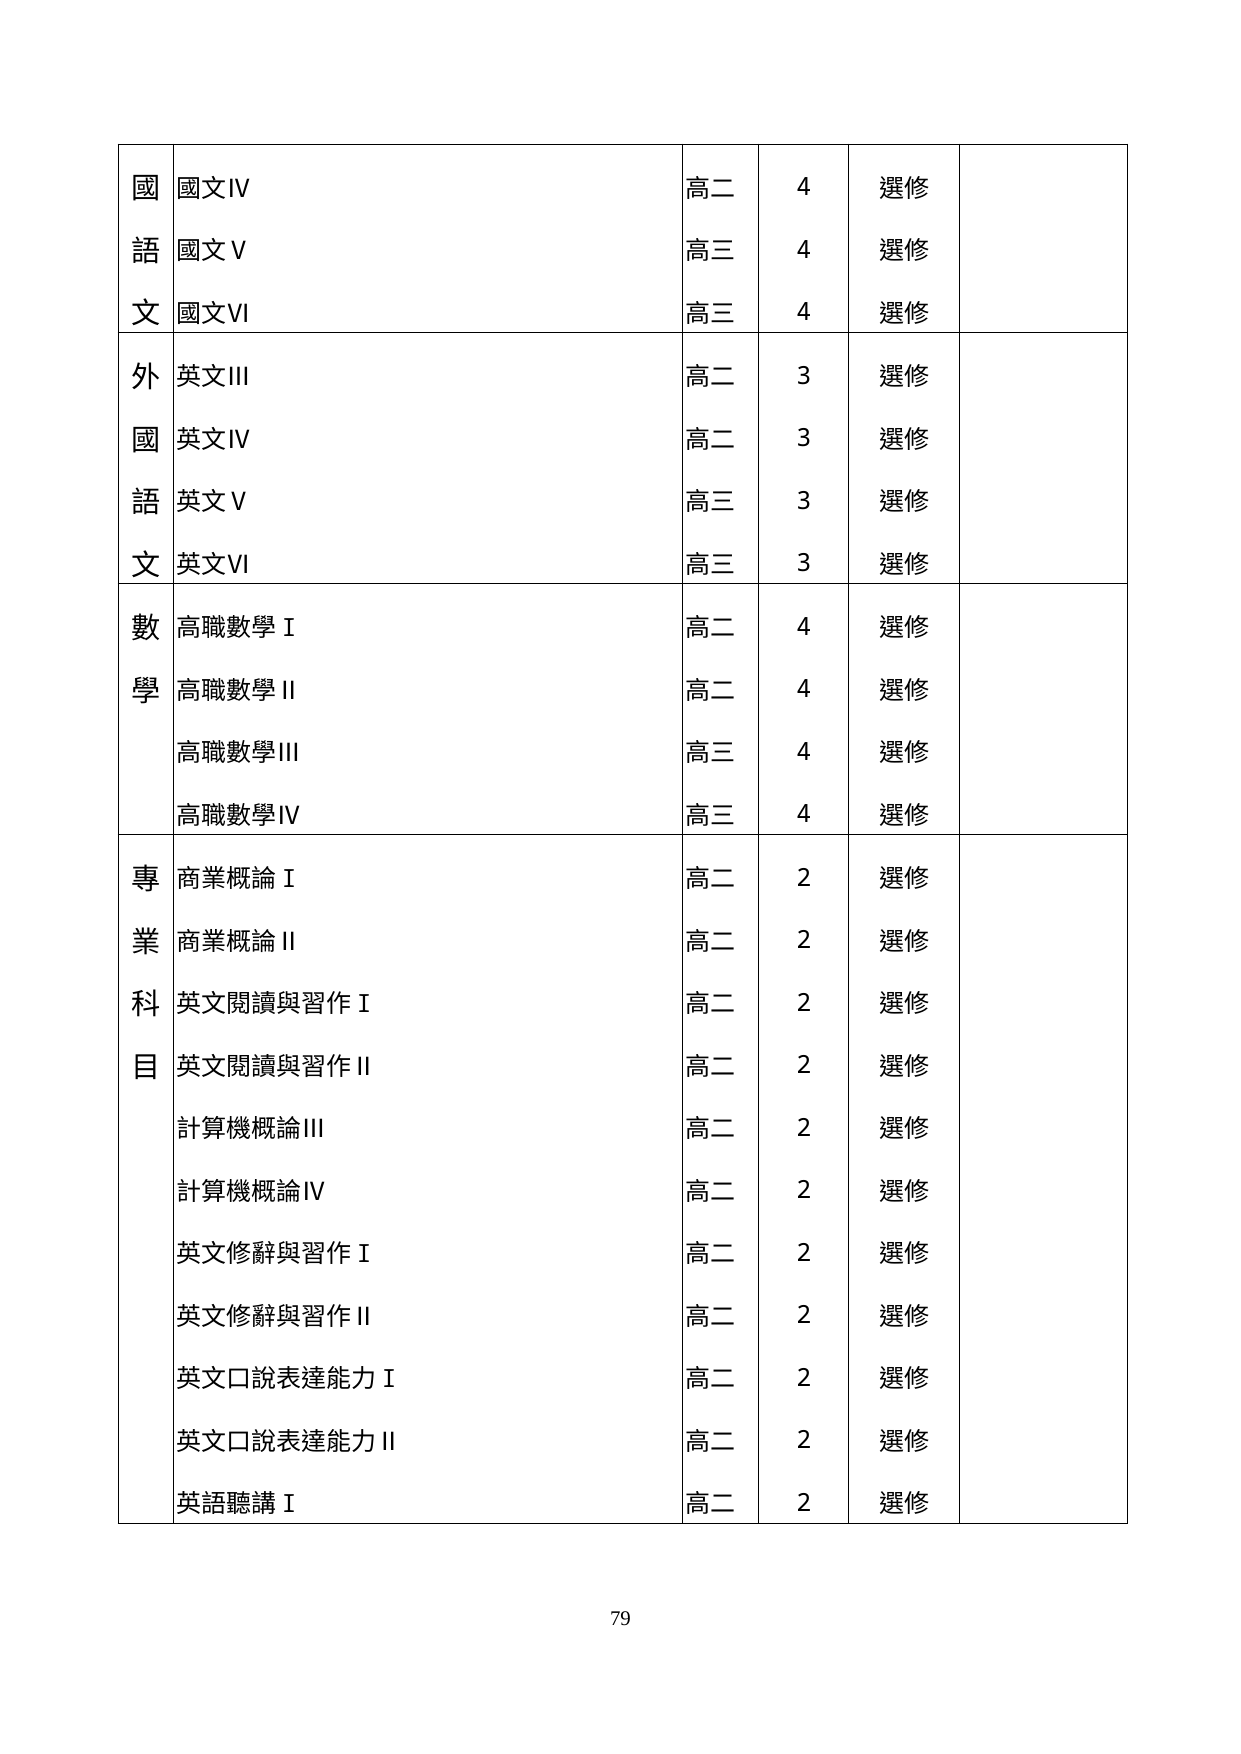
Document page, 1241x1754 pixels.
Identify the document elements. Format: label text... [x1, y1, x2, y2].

table_cell 選修 選修 選修 選修 選修 選修 選修 選修 選修 選修 選修 [849, 835, 959, 1523]
table_cell 外國語文 [119, 333, 173, 583]
table_cell 數學 [119, 584, 173, 834]
table_cell [960, 333, 1127, 583]
table_cell 高職數學I 高職數學Ⅱ 高職數學Ⅲ 高職數學Ⅳ [174, 584, 682, 834]
table_cell 選修 選修 選修 選修 [849, 333, 959, 583]
table_cell 2 2 2 2 2 2 2 2 2 2 2 [759, 835, 848, 1523]
table_cell 專業科目 [119, 835, 173, 1523]
table_cell 英文Ⅲ 英文Ⅳ 英文Ⅴ 英文Ⅵ [174, 333, 682, 583]
table_cell 4 4 4 [759, 145, 848, 332]
table_cell 高二 高二 高二 高二 高二 高二 高二 高二 高二 高二 高二 [683, 835, 758, 1523]
table_cell 4 4 4 4 [759, 584, 848, 834]
table_cell 商業概論I 商業概論Ⅱ 英文閱讀與習作I 英文閱讀與習作Ⅱ 計算機概論Ⅲ 計算機概論Ⅳ 英文修辭與習作I 英文修辭與習作Ⅱ 英文口說表達能力I 英文口說表達能力Ⅱ 英語聽講I [174, 835, 682, 1523]
table_cell [960, 835, 1127, 1523]
table_cell 3 3 3 3 [759, 333, 848, 583]
table_cell [960, 145, 1127, 332]
table_cell 高二 高二 高三 高三 [683, 333, 758, 583]
table_cell [960, 584, 1127, 834]
table_cell 高二 高二 高三 高三 [683, 584, 758, 834]
table_cell 國語文 [119, 145, 173, 332]
table_cell 選修 選修 選修 選修 [849, 584, 959, 834]
table_cell 國文Ⅳ 國文Ⅴ 國文Ⅵ [174, 145, 682, 332]
table_cell 高二 高三 高三 [683, 145, 758, 332]
table_cell 選修 選修 選修 [849, 145, 959, 332]
